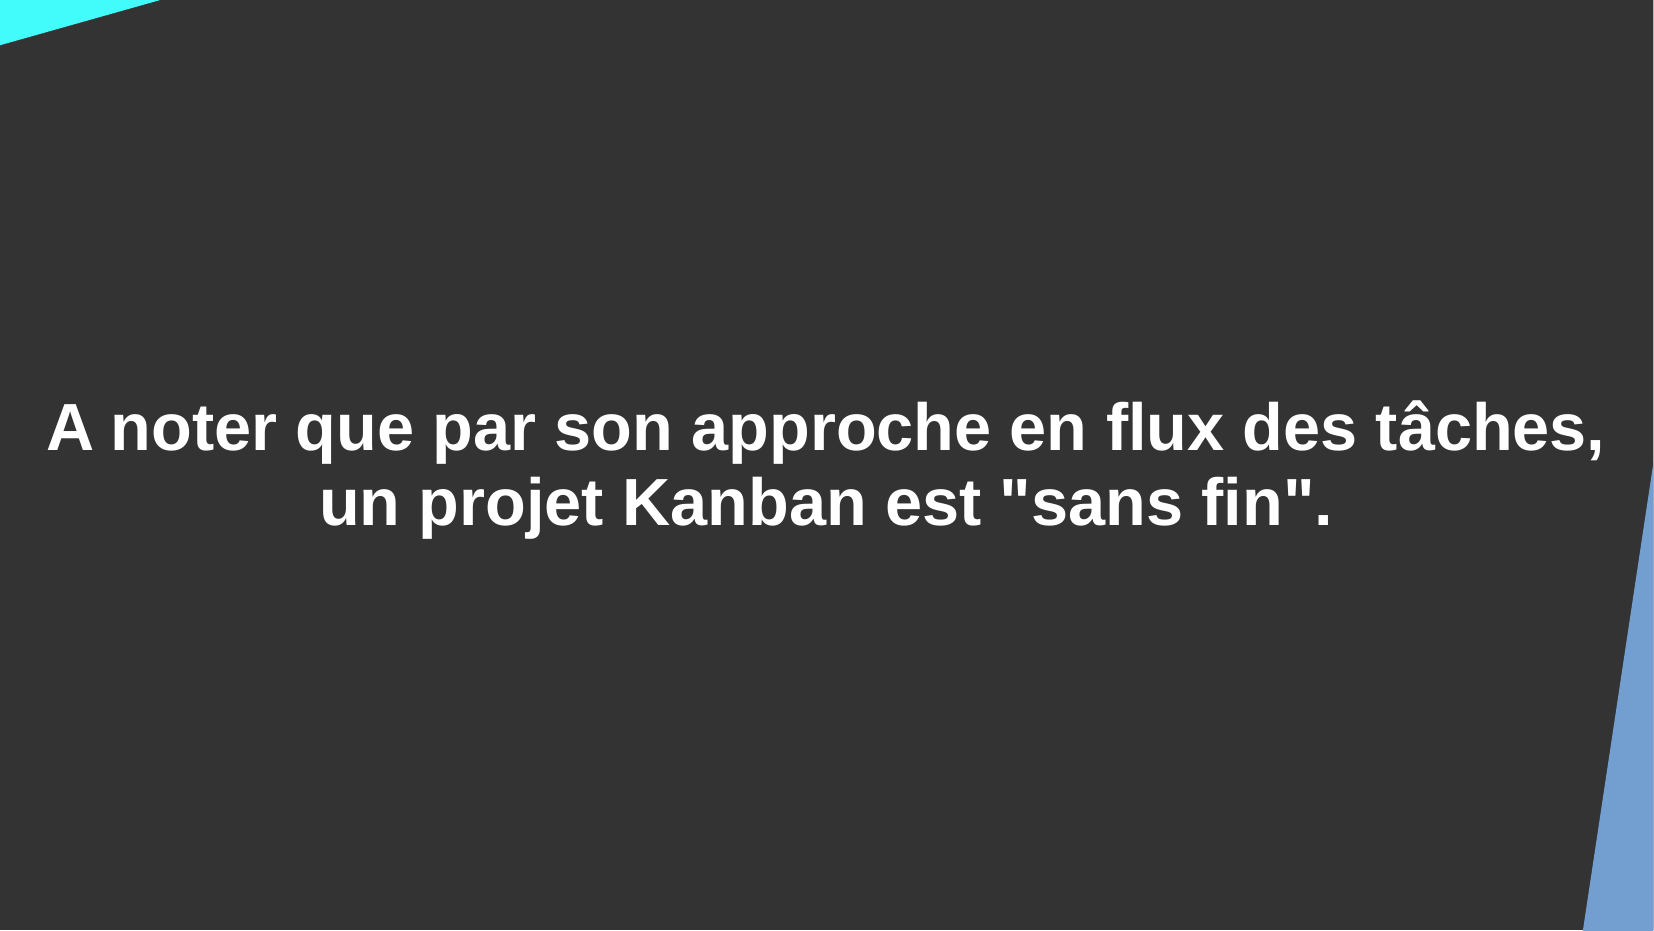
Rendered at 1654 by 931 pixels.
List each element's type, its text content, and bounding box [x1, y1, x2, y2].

title A noter que par son approche en flux des tâches, un projet Kanban est "sans fin". [31, 352, 1622, 578]
text_box [1582, 458, 1654, 931]
text_box [0, 0, 161, 46]
